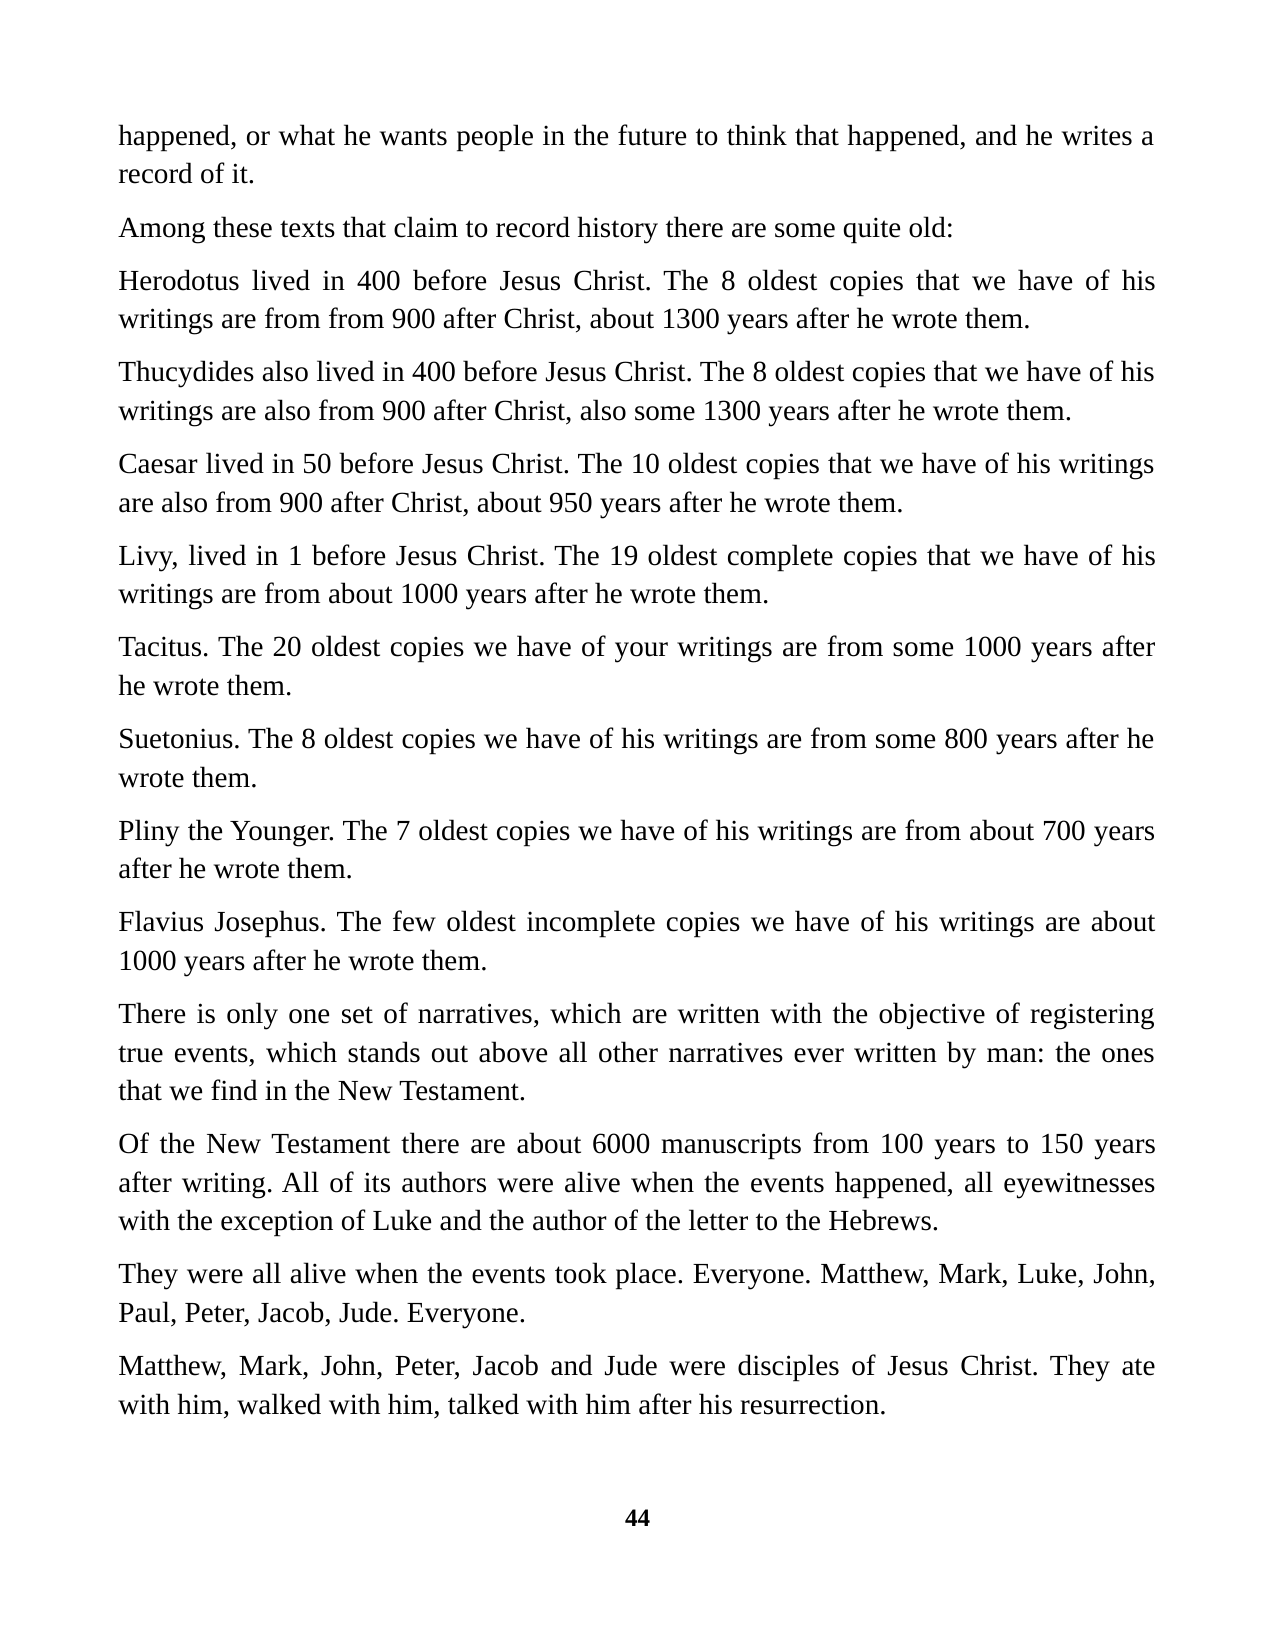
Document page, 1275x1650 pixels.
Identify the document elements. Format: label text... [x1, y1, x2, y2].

text There is only one set of narratives, which are written with the objective of registering true events, which stands out above all other narratives ever written by man: the ones that we find in the New Testament. [118, 996, 1157, 1107]
text happened, or what he wants people in the future to think that happened, and he writes a record of it. [118, 118, 1157, 190]
text Caesar lived in 50 before Jesus Christ. The 10 oldest copies that we have of his writings are also from 900 after Christ, about 950 years after he wrote them. [118, 446, 1157, 518]
text Among these texts that claim to record history there are some quite old: [118, 210, 1157, 243]
text Suetonius. The 8 oldest copies we have of his writings are from some 800 years after he wrote them. [118, 721, 1157, 793]
text Of the New Testament there are about 6000 manuscripts from 100 years to 150 years after writing. All of its authors were alive when the events happened, all eyewitnesses with the exception of Luke and the author of the letter to the Hebrews. [118, 1126, 1157, 1237]
text Thucydides also lived in 400 before Jesus Christ. The 8 oldest copies that we have of his writings are also from 900 after Christ, also some 1300 years after he wrote them. [118, 354, 1157, 427]
text Matthew, Mark, John, Peter, Jacob and Jude were disciples of Jesus Christ. They ate with him, walked with him, talked with him after his resurrection. [118, 1348, 1157, 1420]
text Herodotus lived in 400 before Jesus Christ. The 8 oldest copies that we have of his writings are from from 900 after Christ, about 1300 years after he wrote them. [118, 263, 1157, 335]
text Pliny the Younger. The 7 oldest copies we have of his writings are from about 700 years after he wrote them. [118, 813, 1157, 885]
text Tacitus. The 20 oldest copies we have of your writings are from some 1000 years after he wrote them. [118, 629, 1157, 702]
text Livy, lived in 1 before Jesus Christ. The 19 oldest complete copies that we have of his writings are from about 1000 years after he wrote them. [118, 538, 1157, 610]
text Flavius Josephus. The few oldest incomplete copies we have of his writings are about 1000 years after he wrote them. [118, 904, 1157, 977]
text They were all alive when the events took place. Everyone. Matthew, Mark, Luke, John, Paul, Peter, Jacob, Jude. Everyone. [118, 1257, 1157, 1329]
